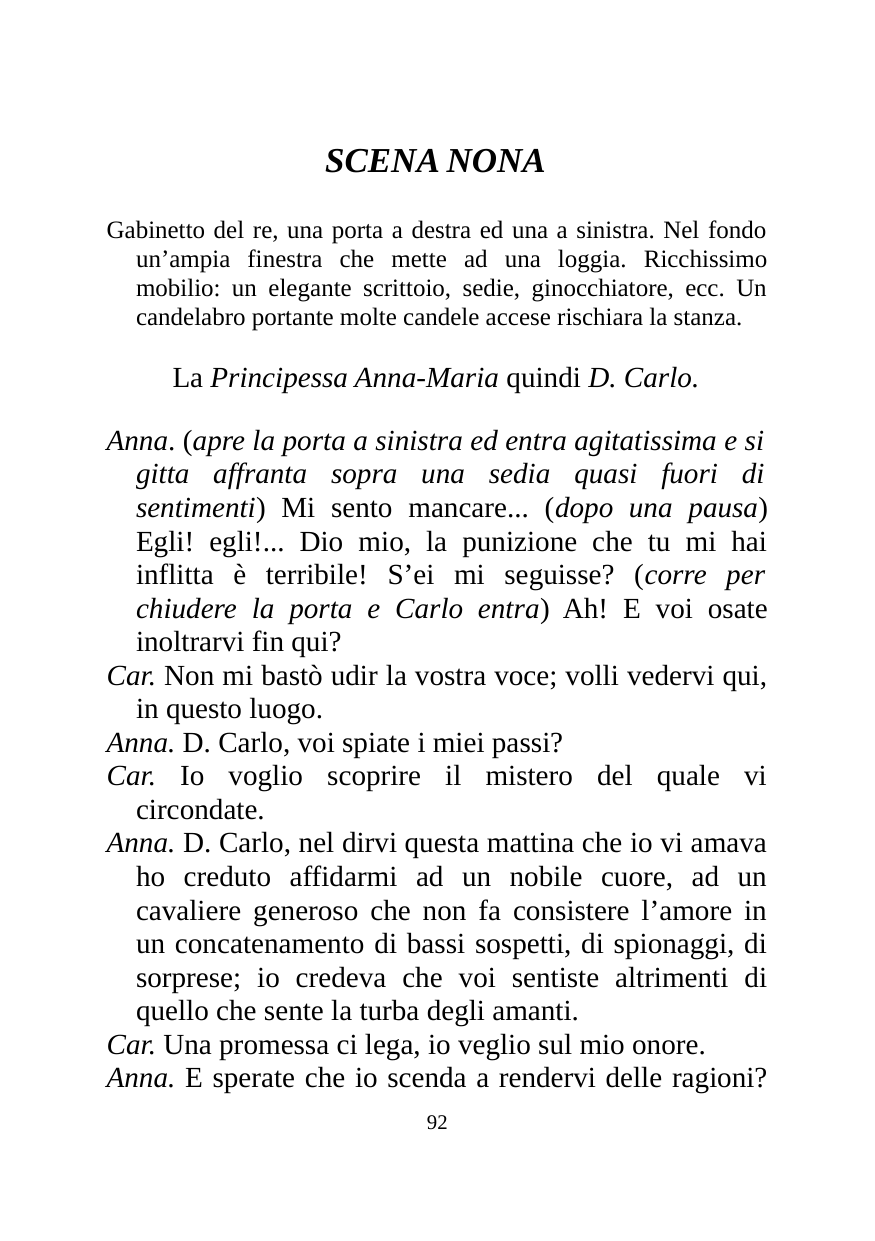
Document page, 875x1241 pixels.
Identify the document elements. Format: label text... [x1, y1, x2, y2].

text Gabinetto del re, una porta a destra ed una a sinistra. Nel fondo un’ampia finestra che mette ad una loggia. Ricchissimo mobilio: un elegante scrittoio, sedie, ginocchiatore, ecc. Un candelabro portante molte candele accese rischiara la stanza. [106, 216, 768, 331]
subtitle SCENA NONA [106, 140, 768, 180]
text Car. Non mi bastò udir la vostra voce; volli vedervi qui, in questo luogo. [106, 658, 768, 725]
text Car. Io voglio scoprire il mistero del quale vi circondate. [106, 758, 768, 826]
text Anna. D. Carlo, voi spiate i miei passi? [106, 725, 768, 758]
text La Principessa Anna-Maria quindi D. Carlo. [106, 360, 768, 393]
text Anna. E sperate che io scenda a rendervi delle ragioni? [106, 1060, 768, 1094]
text Car. Una promessa ci lega, io veglio sul mio onore. [106, 1027, 768, 1060]
text Anna. D. Carlo, nel dirvi questa mattina che io vi amava ho creduto affidarmi ad un nobile cuore, ad un cavaliere generoso che non fa consistere l’amore in un concatenamento di bassi sospetti, di spionaggi, di sorprese; io credeva che voi sentiste altrimenti di quello che sente la turba degli amanti. [106, 826, 768, 1027]
text Anna. (apre la porta a sinistra ed entra agitatissima e si gitta affranta sopra una sedia quasi fuori di sentimenti) Mi sento mancare... (dopo una pausa) Egli! egli!... Dio mio, la punizione che tu mi hai inflitta è terribile! S’ei mi seguisse? (corre per chiudere la porta e Carlo entra) Ah! E voi osate inoltrarvi fin qui? [106, 423, 768, 658]
